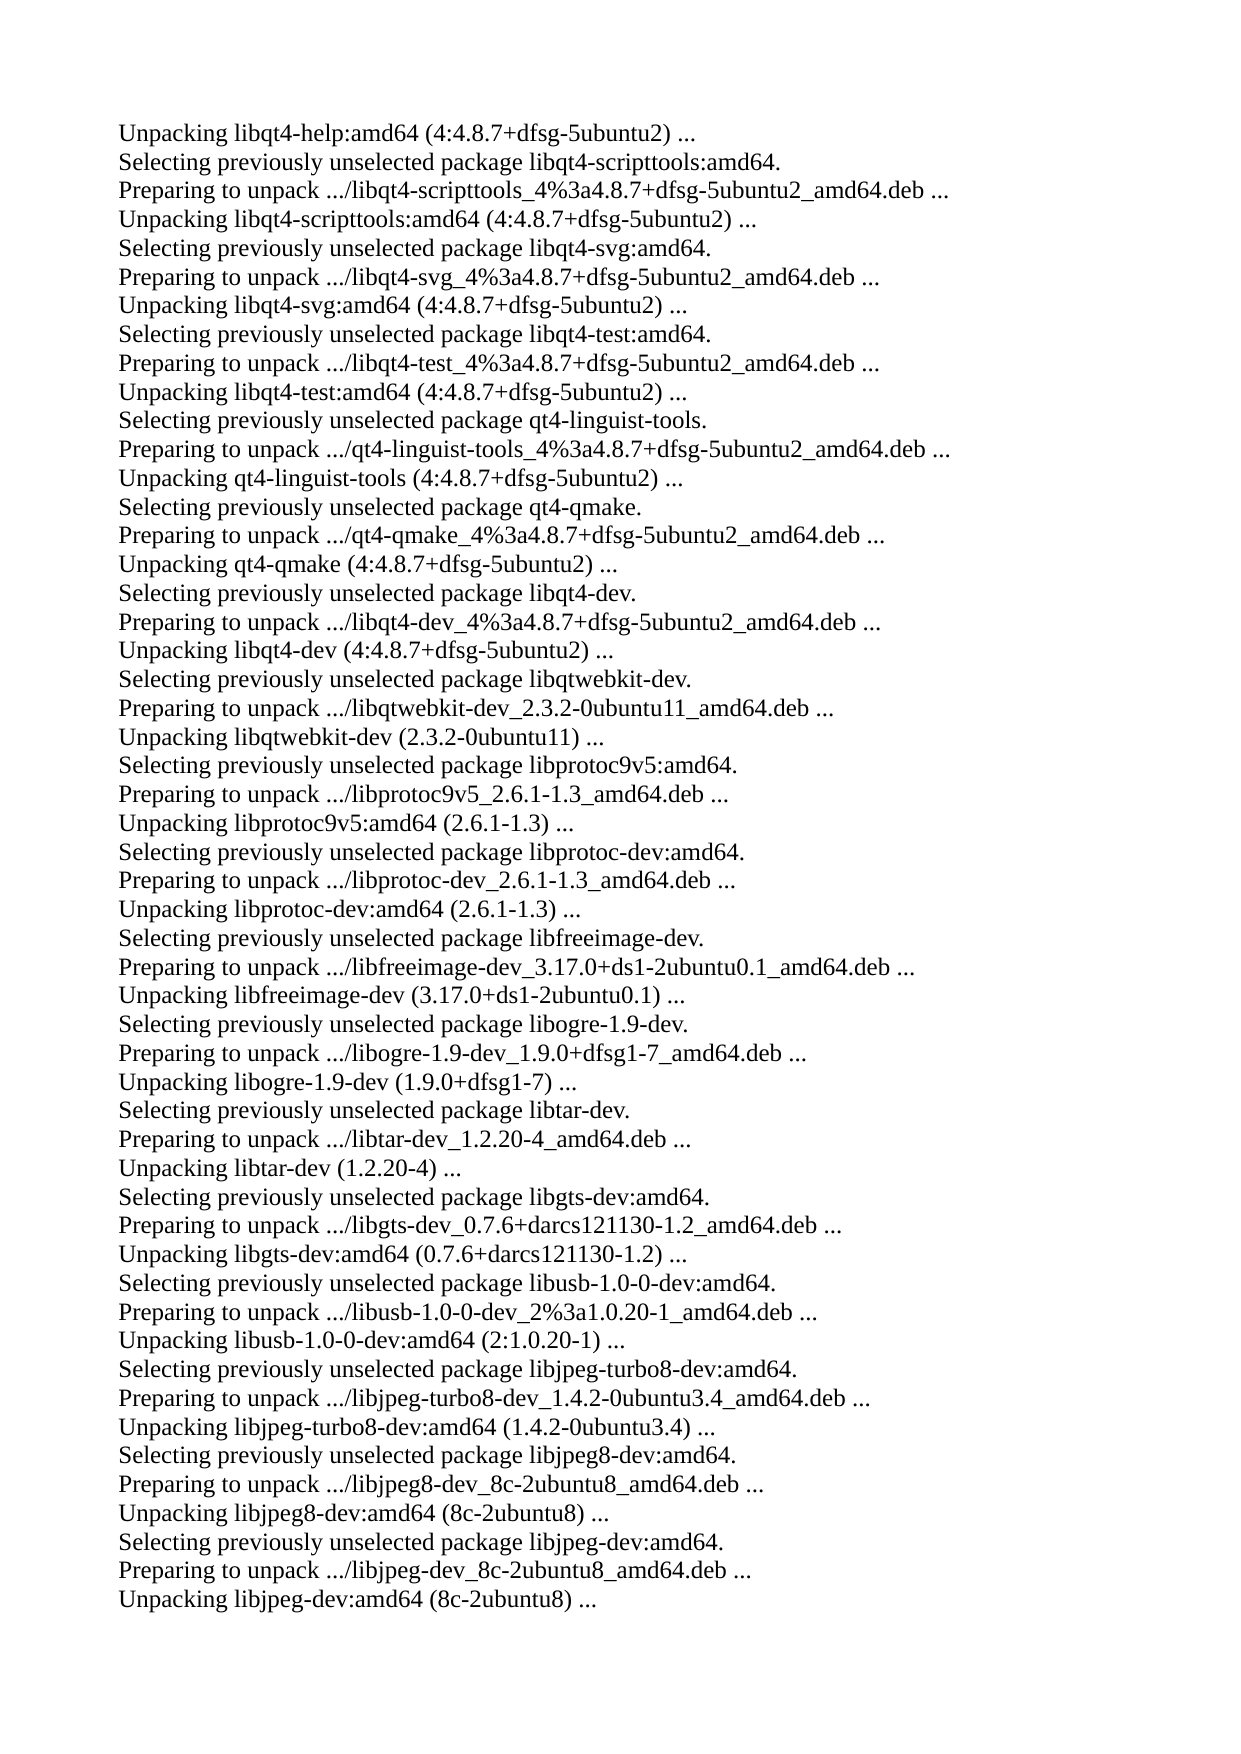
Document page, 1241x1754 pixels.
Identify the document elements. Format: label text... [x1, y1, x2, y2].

text Selecting previously unselected package libqtwebkit-dev. [118, 664, 1122, 693]
text Unpacking libogre-1.9-dev (1.9.0+dfsg1-7) ... [118, 1067, 1122, 1096]
text Preparing to unpack .../libogre-1.9-dev_1.9.0+dfsg1-7_amd64.deb ... [118, 1038, 1122, 1067]
text Preparing to unpack .../libjpeg8-dev_8c-2ubuntu8_amd64.deb ... [118, 1469, 1122, 1498]
text Preparing to unpack .../libqt4-svg_4%3a4.8.7+dfsg-5ubuntu2_amd64.deb ... [118, 262, 1122, 291]
text Preparing to unpack .../libprotoc9v5_2.6.1-1.3_amd64.deb ... [118, 779, 1122, 808]
text Selecting previously unselected package libqt4-test:amd64. [118, 319, 1122, 348]
text Selecting previously unselected package libqt4-svg:amd64. [118, 233, 1122, 262]
text Selecting previously unselected package libqt4-scripttools:amd64. [118, 147, 1122, 176]
text Unpacking libprotoc9v5:amd64 (2.6.1-1.3) ... [118, 808, 1122, 837]
text Unpacking libgts-dev:amd64 (0.7.6+darcs121130-1.2) ... [118, 1239, 1122, 1268]
text Preparing to unpack .../libjpeg-turbo8-dev_1.4.2-0ubuntu3.4_amd64.deb ... [118, 1383, 1122, 1412]
text Preparing to unpack .../libqtwebkit-dev_2.3.2-0ubuntu11_amd64.deb ... [118, 693, 1122, 722]
text Selecting previously unselected package libusb-1.0-0-dev:amd64. [118, 1268, 1122, 1297]
text Selecting previously unselected package libprotoc9v5:amd64. [118, 751, 1122, 779]
text Selecting previously unselected package libfreeimage-dev. [118, 923, 1122, 952]
text Unpacking libprotoc-dev:amd64 (2.6.1-1.3) ... [118, 894, 1122, 923]
text Selecting previously unselected package libtar-dev. [118, 1096, 1122, 1124]
text Unpacking libqtwebkit-dev (2.3.2-0ubuntu11) ... [118, 722, 1122, 751]
text Preparing to unpack .../libgts-dev_0.7.6+darcs121130-1.2_amd64.deb ... [118, 1211, 1122, 1239]
text Unpacking qt4-linguist-tools (4:4.8.7+dfsg-5ubuntu2) ... [118, 463, 1122, 492]
text Unpacking libqt4-svg:amd64 (4:4.8.7+dfsg-5ubuntu2) ... [118, 291, 1122, 319]
text Selecting previously unselected package libgts-dev:amd64. [118, 1182, 1122, 1211]
text Preparing to unpack .../libfreeimage-dev_3.17.0+ds1-2ubuntu0.1_amd64.deb ... [118, 952, 1122, 981]
text Unpacking libfreeimage-dev (3.17.0+ds1-2ubuntu0.1) ... [118, 981, 1122, 1009]
text Preparing to unpack .../libqt4-test_4%3a4.8.7+dfsg-5ubuntu2_amd64.deb ... [118, 348, 1122, 377]
text Selecting previously unselected package libjpeg-dev:amd64. [118, 1527, 1122, 1556]
text Selecting previously unselected package qt4-qmake. [118, 492, 1122, 521]
text Preparing to unpack .../qt4-qmake_4%3a4.8.7+dfsg-5ubuntu2_amd64.deb ... [118, 521, 1122, 549]
text Selecting previously unselected package libprotoc-dev:amd64. [118, 837, 1122, 866]
text Preparing to unpack .../libprotoc-dev_2.6.1-1.3_amd64.deb ... [118, 866, 1122, 894]
text Unpacking libqt4-scripttools:amd64 (4:4.8.7+dfsg-5ubuntu2) ... [118, 204, 1122, 233]
text Unpacking libqt4-test:amd64 (4:4.8.7+dfsg-5ubuntu2) ... [118, 377, 1122, 406]
text Unpacking libqt4-dev (4:4.8.7+dfsg-5ubuntu2) ... [118, 636, 1122, 664]
text Preparing to unpack .../libtar-dev_1.2.20-4_amd64.deb ... [118, 1124, 1122, 1153]
text Unpacking libjpeg8-dev:amd64 (8c-2ubuntu8) ... [118, 1498, 1122, 1527]
text Selecting previously unselected package qt4-linguist-tools. [118, 406, 1122, 434]
text Preparing to unpack .../libqt4-scripttools_4%3a4.8.7+dfsg-5ubuntu2_amd64.deb ... [118, 176, 1122, 204]
text Selecting previously unselected package libogre-1.9-dev. [118, 1009, 1122, 1038]
text Selecting previously unselected package libqt4-dev. [118, 578, 1122, 607]
text Selecting previously unselected package libjpeg-turbo8-dev:amd64. [118, 1354, 1122, 1383]
text Unpacking libtar-dev (1.2.20-4) ... [118, 1153, 1122, 1182]
text Unpacking libusb-1.0-0-dev:amd64 (2:1.0.20-1) ... [118, 1326, 1122, 1354]
text Preparing to unpack .../qt4-linguist-tools_4%3a4.8.7+dfsg-5ubuntu2_amd64.deb ... [118, 434, 1122, 463]
text Unpacking libjpeg-turbo8-dev:amd64 (1.4.2-0ubuntu3.4) ... [118, 1412, 1122, 1441]
text Unpacking qt4-qmake (4:4.8.7+dfsg-5ubuntu2) ... [118, 549, 1122, 578]
text Preparing to unpack .../libusb-1.0-0-dev_2%3a1.0.20-1_amd64.deb ... [118, 1297, 1122, 1326]
text Unpacking libqt4-help:amd64 (4:4.8.7+dfsg-5ubuntu2) ... [118, 118, 1122, 147]
text Preparing to unpack .../libjpeg-dev_8c-2ubuntu8_amd64.deb ... [118, 1556, 1122, 1584]
text Unpacking libjpeg-dev:amd64 (8c-2ubuntu8) ... [118, 1584, 1122, 1613]
text Selecting previously unselected package libjpeg8-dev:amd64. [118, 1441, 1122, 1469]
text Preparing to unpack .../libqt4-dev_4%3a4.8.7+dfsg-5ubuntu2_amd64.deb ... [118, 607, 1122, 636]
